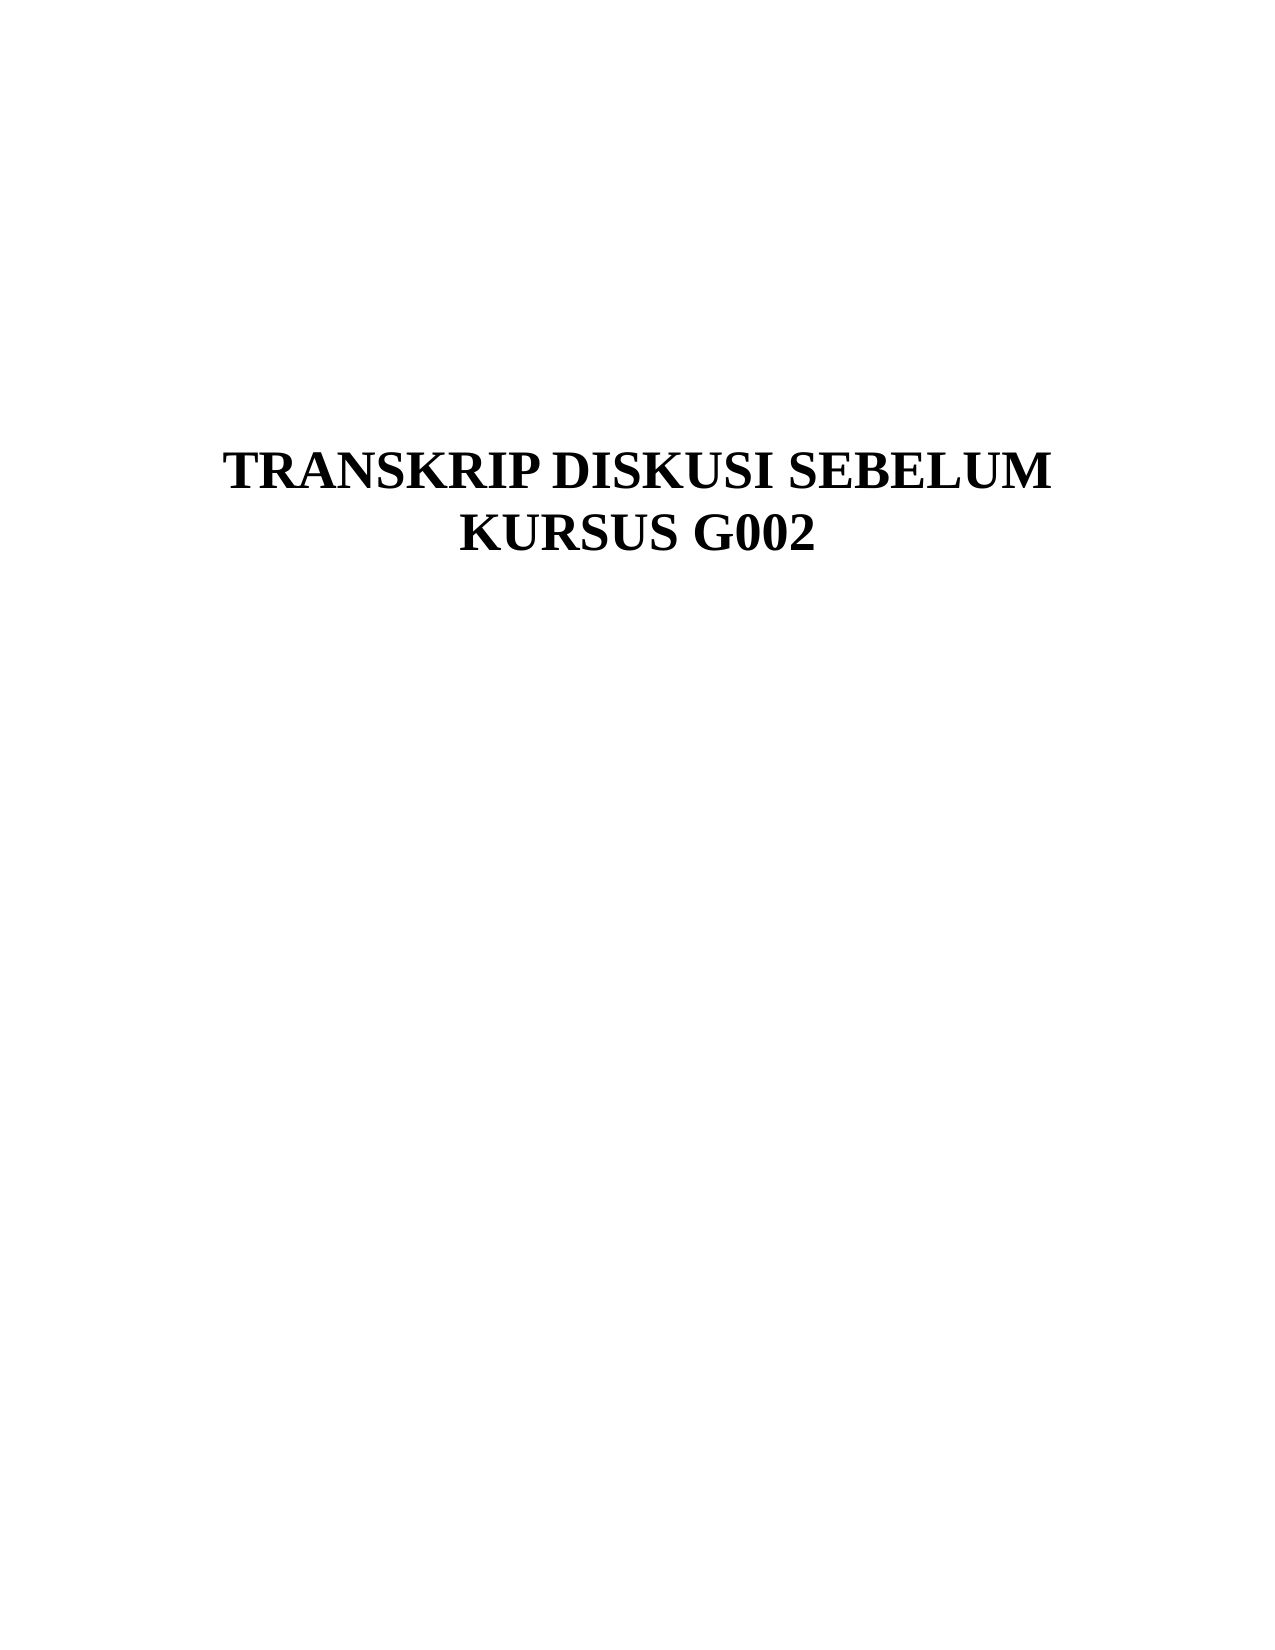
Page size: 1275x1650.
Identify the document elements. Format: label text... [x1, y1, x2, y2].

subtitle TRANSKRIP DISKUSI SEBELUM KURSUS G002 [118, 437, 1157, 562]
